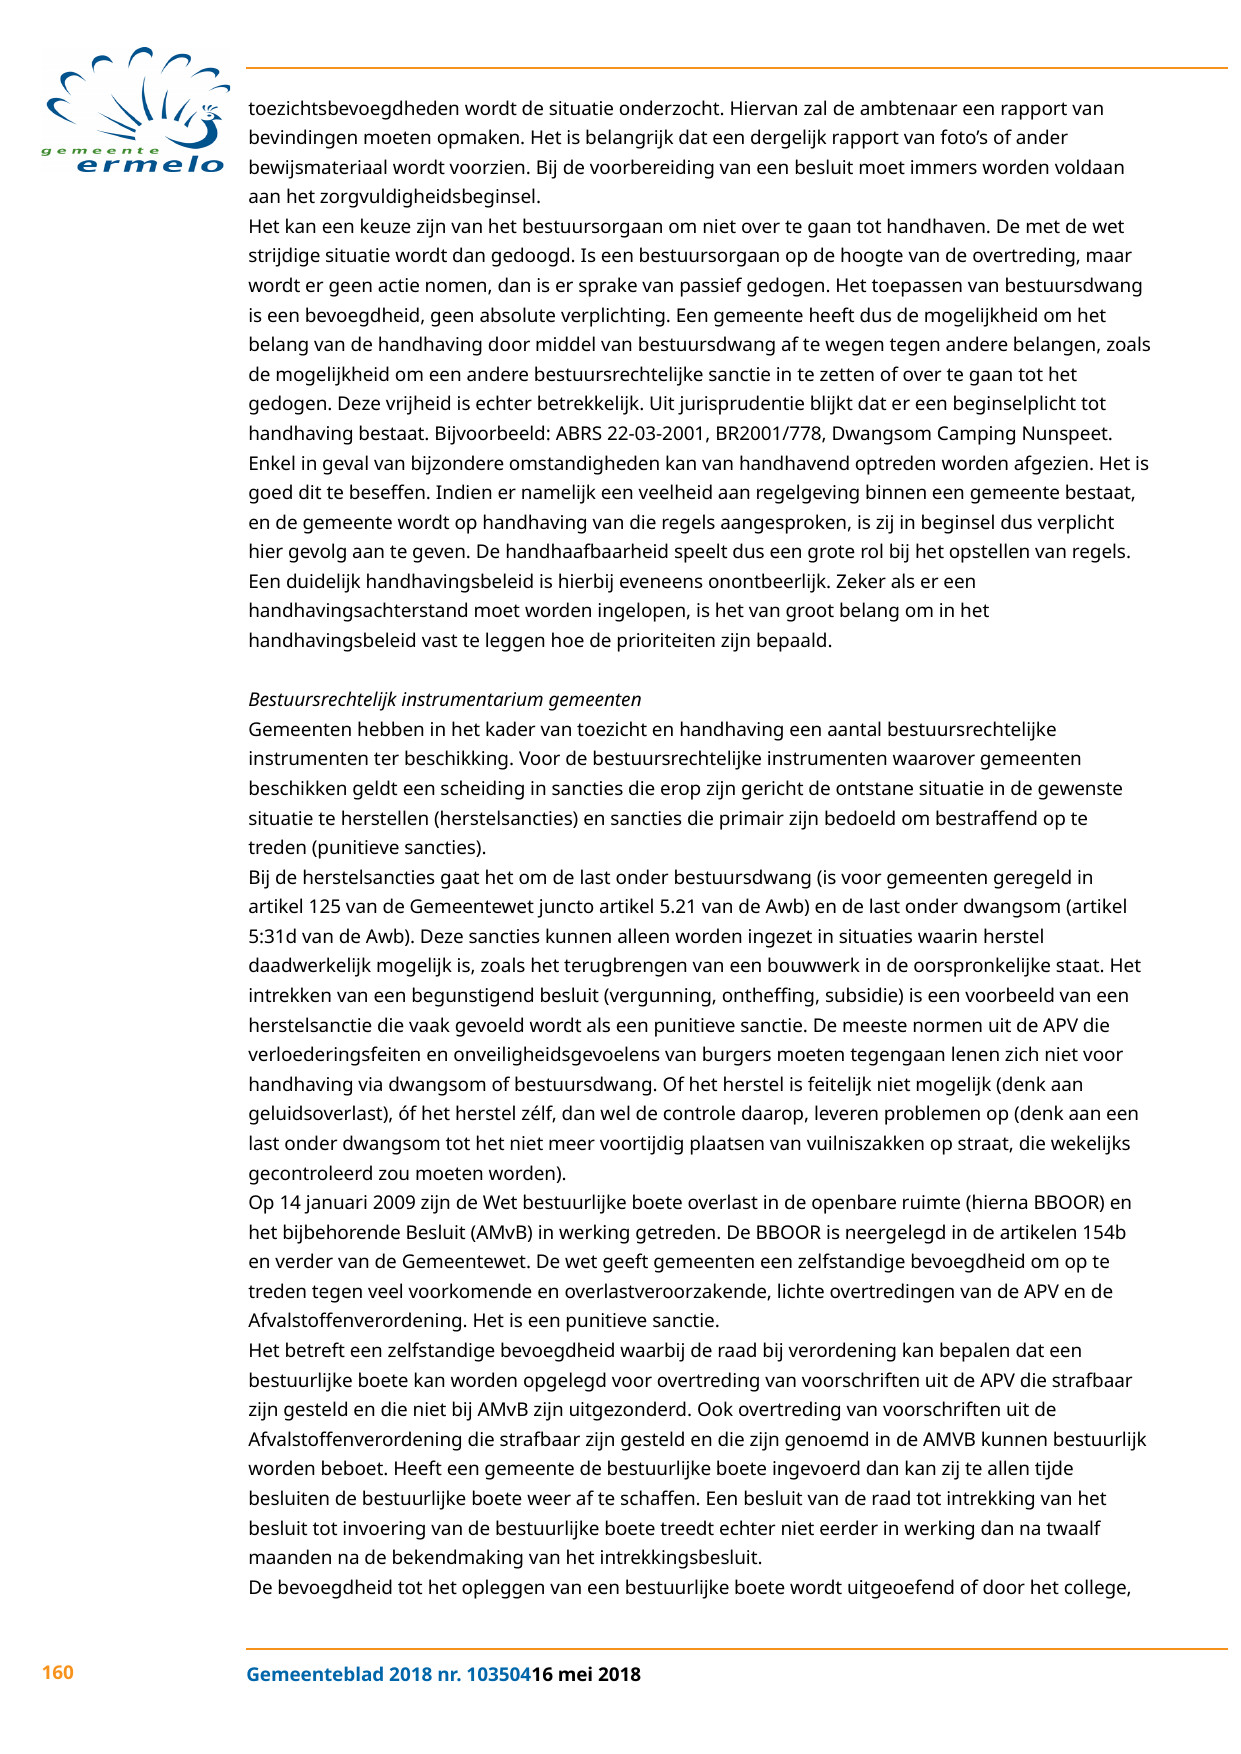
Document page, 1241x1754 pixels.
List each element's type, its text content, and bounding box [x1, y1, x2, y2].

picture [41, 47, 231, 172]
text Het kan een keuze zijn van het bestuursorgaan om niet over te gaan tot handhaven. De met de wet strijdige situatie wordt dan gedoogd. Is een bestuursorgaan op de hoogte van de overtreding, maar wordt er geen actie nomen, dan is er sprake van passief gedogen. Het toepassen van bestuursdwang is een bevoegdheid, geen absolute verplichting. Een gemeente heeft dus de mogelijkheid om het belang van de handhaving door middel van bestuursdwang af te wegen tegen andere belangen, zoals de mogelijkheid om een andere bestuursrechtelijke sanctie in te zetten of over te gaan tot het gedogen. Deze vrijheid is echter betrekkelijk. Uit jurisprudentie blijkt dat er een beginselplicht tot handhaving bestaat. Bijvoorbeeld: ABRS 22-03-2001, BR2001/778, Dwangsom Camping Nunspeet. Enkel in geval van bijzondere omstandigheden kan van handhavend optreden worden afgezien. Het is goed dit te beseffen. Indien er namelijk een veelheid aan regelgeving binnen een gemeente bestaat, en de gemeente wordt op handhaving van die regels aangesproken, is zij in beginsel dus verplicht hier gevolg aan te geven. De handhaafbaarheid speelt dus een grote rol bij het opstellen van regels. Een duidelijk handhavingsbeleid is hierbij eveneens onontbeerlijk. Zeker als er een handhavingsachterstand moet worden ingelopen, is het van groot belang om in het handhavingsbeleid vast te leggen hoe de prioriteiten zijn bepaald. [248, 213, 1152, 653]
text Op 14 januari 2009 zijn de Wet bestuurlijke boete overlast in de openbare ruimte (hierna BBOOR) en het bijbehorende Besluit (AMvB) in werking getreden. De BBOOR is neergelegd in de artikelen 154b en verder van de Gemeentewet. De wet geeft gemeenten een zelfstandige bevoegdheid om op te treden tegen veel voorkomende en overlastveroorzakende, lichte overtredingen van de APV en de Afvalstoffenverordening. Het is een punitieve sanctie. [248, 1189, 1152, 1333]
text toezichtsbevoegdheden wordt de situatie onderzocht. Hiervan zal de ambtenaar een rapport van bevindingen moeten opmaken. Het is belangrijk dat een dergelijk rapport van foto’s of ander bewijsmateriaal wordt voorzien. Bij de voorbereiding van een besluit moet immers worden voldaan aan het zorgvuldigheidsbeginsel. [248, 95, 1152, 209]
text De bevoegdheid tot het opleggen van een bestuurlijke boete wordt uitgeoefend of door het college, [248, 1574, 1152, 1600]
text Het betreft een zelfstandige bevoegdheid waarbij de raad bij verordening kan bepalen dat een bestuurlijke boete kan worden opgelegd voor overtreding van voorschriften uit de APV die strafbaar zijn gesteld en die niet bij AMvB zijn uitgezonderd. Ook overtreding van voorschriften uit de Afvalstoffenverordening die strafbaar zijn gesteld en die zijn genoemd in de AMVB kunnen bestuurlijk worden beboet. Heeft een gemeente de bestuurlijke boete ingevoerd dan kan zij te allen tijde besluiten de bestuurlijke boete weer af te schaffen. Een besluit van de raad tot intrekking van het besluit tot invoering van de bestuurlijke boete treedt echter niet eerder in werking dan na twaalf maanden na de bekendmaking van het intrekkingsbesluit. [248, 1337, 1152, 1570]
text Gemeenten hebben in het kader van toezicht en handhaving een aantal bestuursrechtelijke instrumenten ter beschikking. Voor de bestuursrechtelijke instrumenten waarover gemeenten beschikken geldt een scheiding in sancties die erop zijn gericht de ontstane situatie in de gewenste situatie te herstellen (herstelsancties) en sancties die primair zijn bedoeld om bestraffend op te treden (punitieve sancties). [248, 716, 1152, 860]
text Bij de herstelsancties gaat het om de last onder bestuursdwang (is voor gemeenten geregeld in artikel 125 van de Gemeentewet juncto artikel 5.21 van de Awb) en de last onder dwangsom (artikel 5:31d van de Awb). Deze sancties kunnen alleen worden ingezet in situaties waarin herstel daadwerkelijk mogelijk is, zoals het terugbrengen van een bouwwerk in de oorspronkelijke staat. Het intrekken van een begunstigend besluit (vergunning, ontheffing, subsidie) is een voorbeeld van een herstelsanctie die vaak gevoeld wordt als een punitieve sanctie. De meeste normen uit de APV die verloederingsfeiten en onveiligheidsgevoelens van burgers moeten tegengaan lenen zich niet voor handhaving via dwangsom of bestuursdwang. Of het herstel is feitelijk niet mogelijk (denk aan geluidsoverlast), óf het herstel zélf, dan wel de controle daarop, leveren problemen op (denk aan een last onder dwangsom tot het niet meer voortijdig plaatsen van vuilniszakken op straat, die wekelijks gecontroleerd zou moeten worden). [248, 864, 1152, 1186]
text Bestuursrechtelijk instrumentarium gemeenten [248, 686, 1152, 712]
